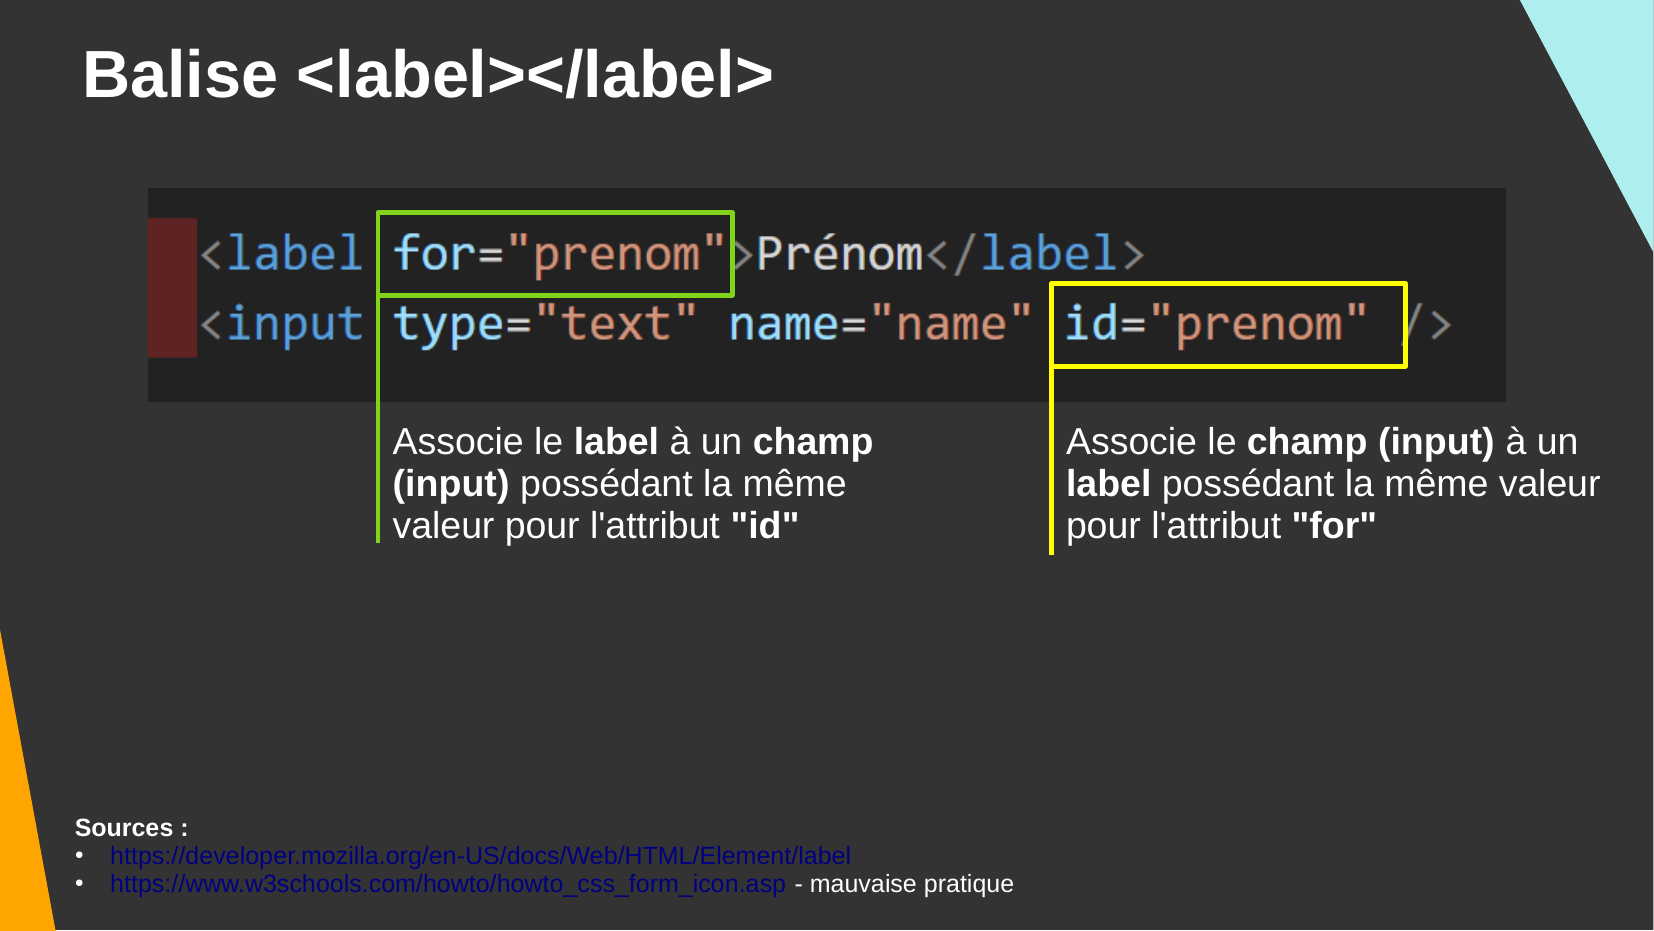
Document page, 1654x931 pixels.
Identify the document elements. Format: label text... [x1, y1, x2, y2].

text_box Sources : https://developer.mozilla.org/en-US/docs/Web/HTML/Element/label https://www.w3schools.com/howto/howto_css_form_icon.asp - mauvaise pratique [60, 806, 1546, 931]
text_box [1519, 0, 1654, 254]
picture [148, 188, 1506, 402]
picture [380, 215, 730, 293]
text_box Associe le label à un champ (input) possédant la même valeur pour l'attribut "id" [377, 413, 945, 555]
title Balise <label></label> [82, 37, 1571, 114]
text_box Associe le champ (input) à un label possédant la même valeur pour l'attribut "for" [1051, 413, 1619, 591]
picture [1054, 286, 1403, 364]
text_box [0, 629, 56, 931]
